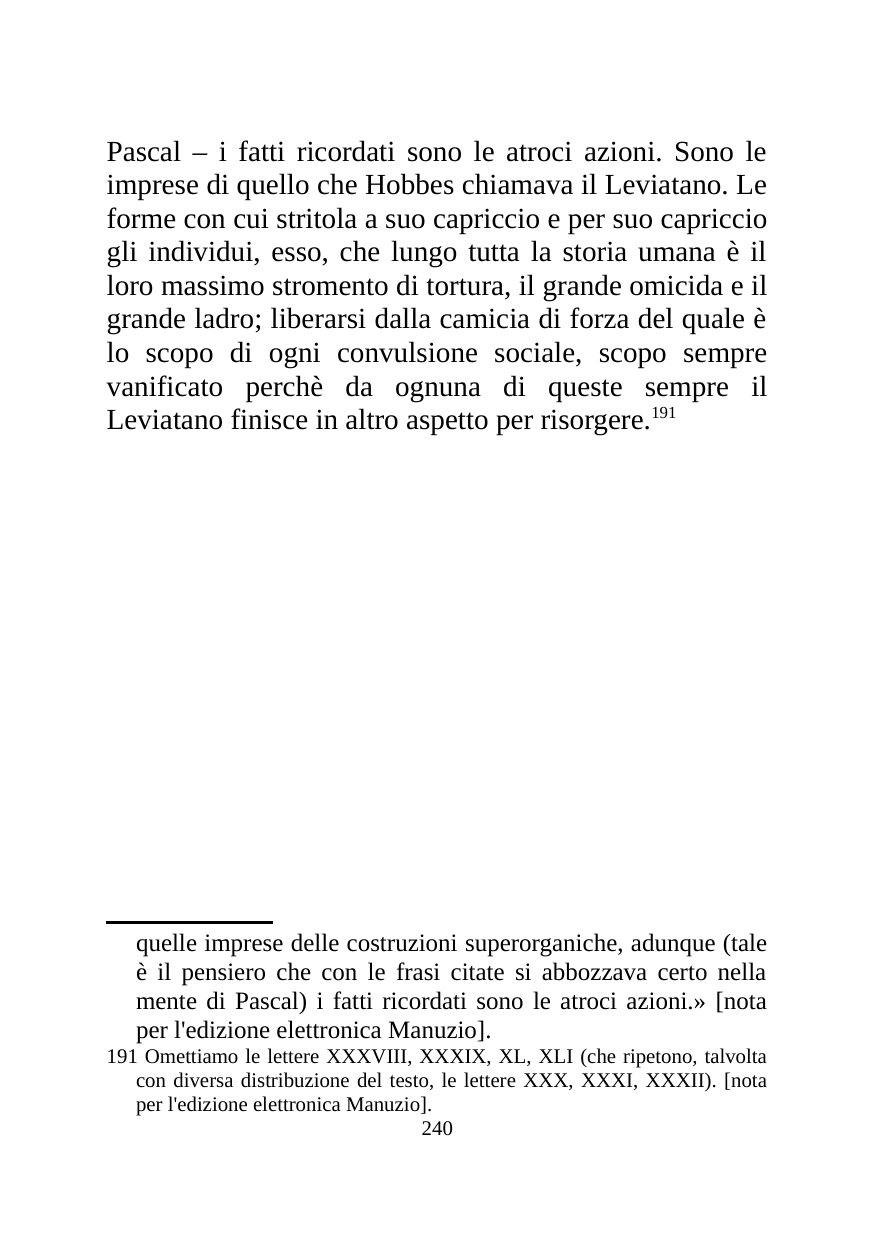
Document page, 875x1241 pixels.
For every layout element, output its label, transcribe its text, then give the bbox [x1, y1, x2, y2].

text Omettiamo le lettere XXXVIII, XXXIX, XL, XLI (che ripetono, talvolta con diversa distribuzione del testo, le lettere XXX, XXXI, XXXII). [nota per l'edizione elettronica Manuzio]. [106, 1043, 768, 1116]
text quelle imprese delle costruzioni superorganiche, adunque (tale è il pensiero che con le frasi citate si abbozzava certo nella mente di Pascal) i fatti ricordati sono le atroci azioni.» [nota per l'edizione elettronica Manuzio]. [106, 928, 768, 1043]
text Pascal – i fatti ricordati sono le atroci azioni. Sono le imprese di quello che Hobbes chiamava il Leviatano. Le forme con cui stritola a suo capriccio e per suo capriccio gli individui, esso, che lungo tutta la storia umana è il loro massimo stromento di tortura, il grande omicida e il grande ladro; liberarsi dalla camicia di forza del quale è lo scopo di ogni convulsione sociale, scopo sempre vanificato perchè da ognuna di queste sempre il Leviatano finisce in altro aspetto per risorgere. [106, 134, 768, 436]
